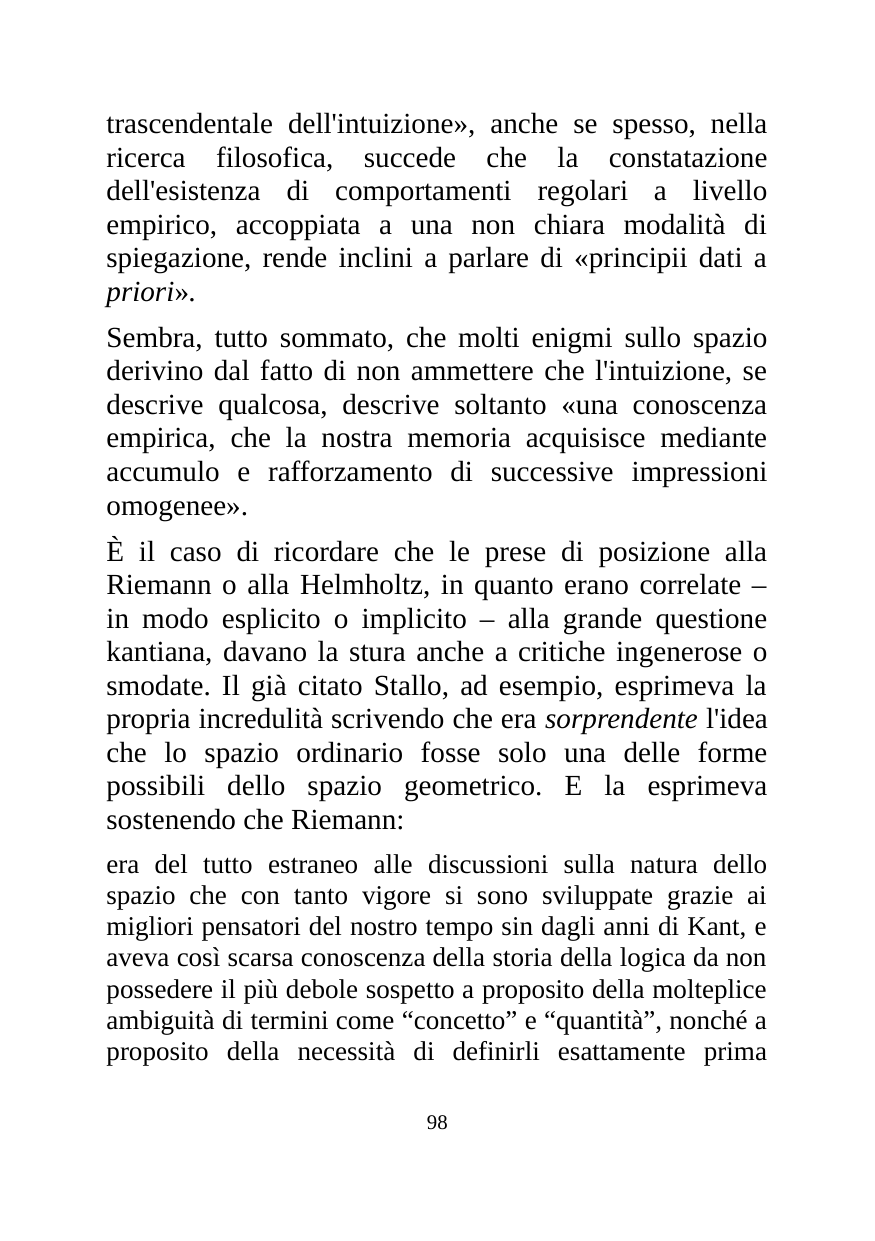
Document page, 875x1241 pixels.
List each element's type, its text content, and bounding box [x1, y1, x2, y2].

text È il caso di ricordare che le prese di posizione alla Riemann o alla Helmholtz, in quanto erano correlate – in modo esplicito o implicito – alla grande questione kantiana, davano la stura anche a critiche ingenerose o smodate. Il già citato Stallo, ad esempio, esprimeva la propria incredulità scrivendo che era sorprendente l'idea che lo spazio ordinario fosse solo una delle forme possibili dello spazio geometrico. E la esprimeva sostenendo che Riemann: [106, 534, 768, 836]
text Sembra, tutto sommato, che molti enigmi sullo spazio derivino dal fatto di non ammettere che l'intuizione, se descrive qualcosa, descrive soltanto «una conoscenza empirica, che la nostra memoria acquisisce mediante accumulo e rafforzamento di successive impressioni omogenee». [106, 320, 768, 521]
text era del tutto estraneo alle discussioni sulla natura dello spazio che con tanto vigore si sono sviluppate grazie ai migliori pensatori del nostro tempo sin dagli anni di Kant, e aveva così scarsa conoscenza della storia della logica da non possedere il più debole sospetto a proposito della molteplice ambiguità di termini come “concetto” e “quantità”, nonché a proposito della necessità di definirli esattamente prima [106, 848, 768, 1066]
text trascendentale dell'intuizione», anche se spesso, nella ricerca filosofica, succede che la constatazione dell'esistenza di comportamenti regolari a livello empirico, accoppiata a una non chiara modalità di spiegazione, rende inclini a parlare di «principii dati a priori». [106, 106, 768, 307]
